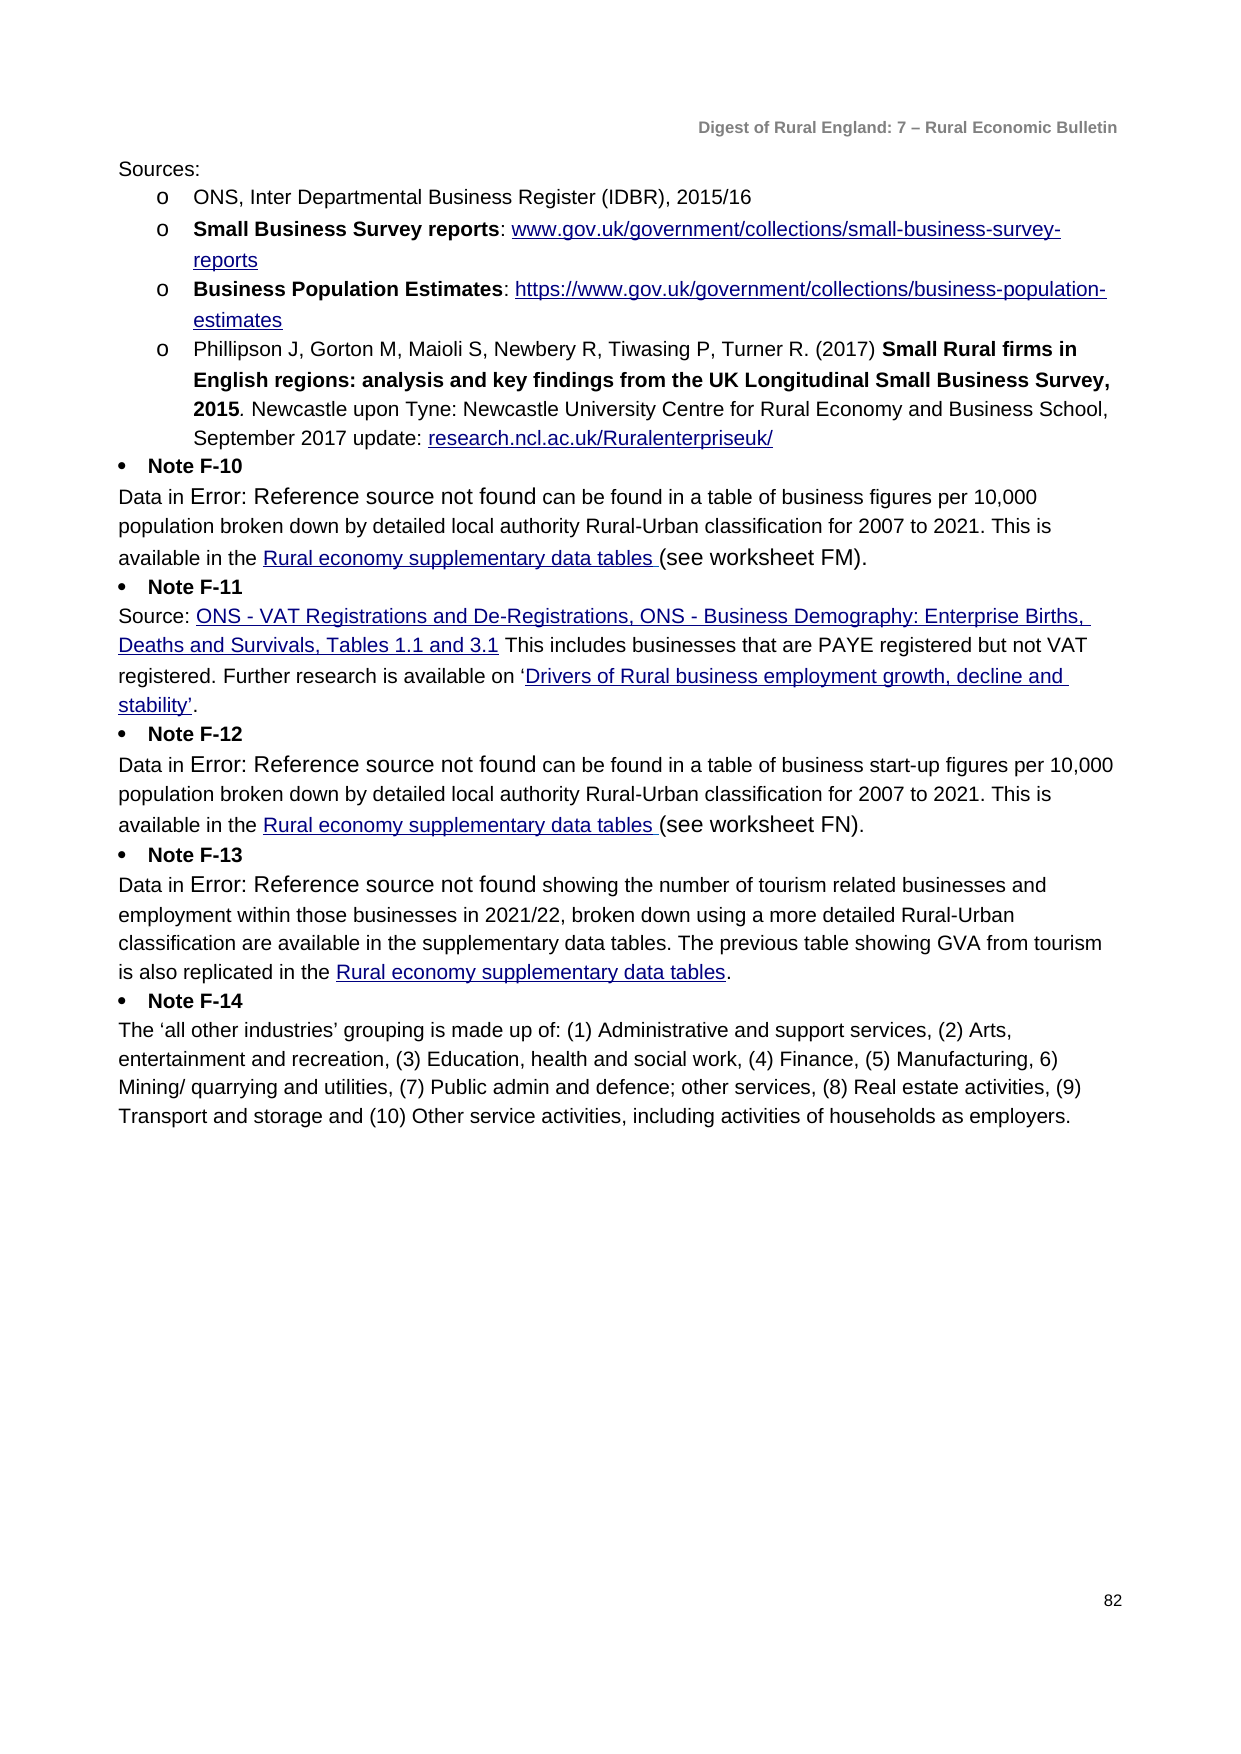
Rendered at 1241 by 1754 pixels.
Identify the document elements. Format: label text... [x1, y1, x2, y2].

text Data in Figure F‑11 can be found in a table of business figures per 10,000 population broken down by detailed local authority Rural-Urban classification for 2007 to 2021. This is available in the Rural economy supplementary data tables (see worksheet FM). [118, 483, 1122, 570]
list Note F-13 [118, 842, 1122, 867]
list Note F-10 [118, 454, 1122, 478]
list Small Business Survey reports: www.gov.uk/government/collections/small-business-survey-reports [156, 217, 1122, 272]
list Note F-11 [118, 575, 1122, 599]
text The ‘all other industries’ grouping is made up of: (1) Administrative and support services, (2) Arts, entertainment and recreation, (3) Education, health and social work, (4) Finance, (5) Manufacturing, 6) Mining/ quarrying and utilities, (7) Public admin and defence; other services, (8) Real estate activities, (9) Transport and storage and (10) Other service activities, including activities of households as employers. [118, 1018, 1122, 1128]
list Phillipson J, Gorton M, Maioli S, Newbery R, Tiwasing P, Turner R. (2017) Small Rural firms in English regions: analysis and key findings from the UK Longitudinal Small Business Survey, 2015. Newcastle upon Tyne: Newcastle University Centre for Rural Economy and Business School, September 2017 update: research.ncl.ac.uk/Ruralenterpriseuk/ [156, 337, 1122, 449]
list Note F-14 [118, 989, 1122, 1013]
list ONS, Inter Departmental Business Register (IDBR), 2015/16 [156, 185, 1122, 212]
text Data in Table F‑9 showing the number of tourism related businesses and employment within those businesses in 2021/22, broken down using a more detailed Rural-Urban classification are available in the supplementary data tables. The previous table showing GVA from tourism is also replicated in the Rural economy supplementary data tables. [118, 871, 1122, 984]
text Sources: [118, 156, 1122, 180]
text Data in Figure F‑12 can be found in a table of business start-up figures per 10,000 population broken down by detailed local authority Rural-Urban classification for 2007 to 2021. This is available in the Rural economy supplementary data tables (see worksheet FN). [118, 751, 1122, 837]
list Business Population Estimates: https://www.gov.uk/government/collections/business-population-estimates [156, 277, 1122, 332]
text Source: ONS - VAT Registrations and De-Registrations, ONS - Business Demography: Enterprise Births, Deaths and Survivals, Tables 1.1 and 3.1 This includes businesses that are PAYE registered but not VAT registered. Further research is available on ‘Drivers of Rural business employment growth, decline and stability’. [118, 604, 1122, 717]
list Note F-12 [118, 722, 1122, 746]
